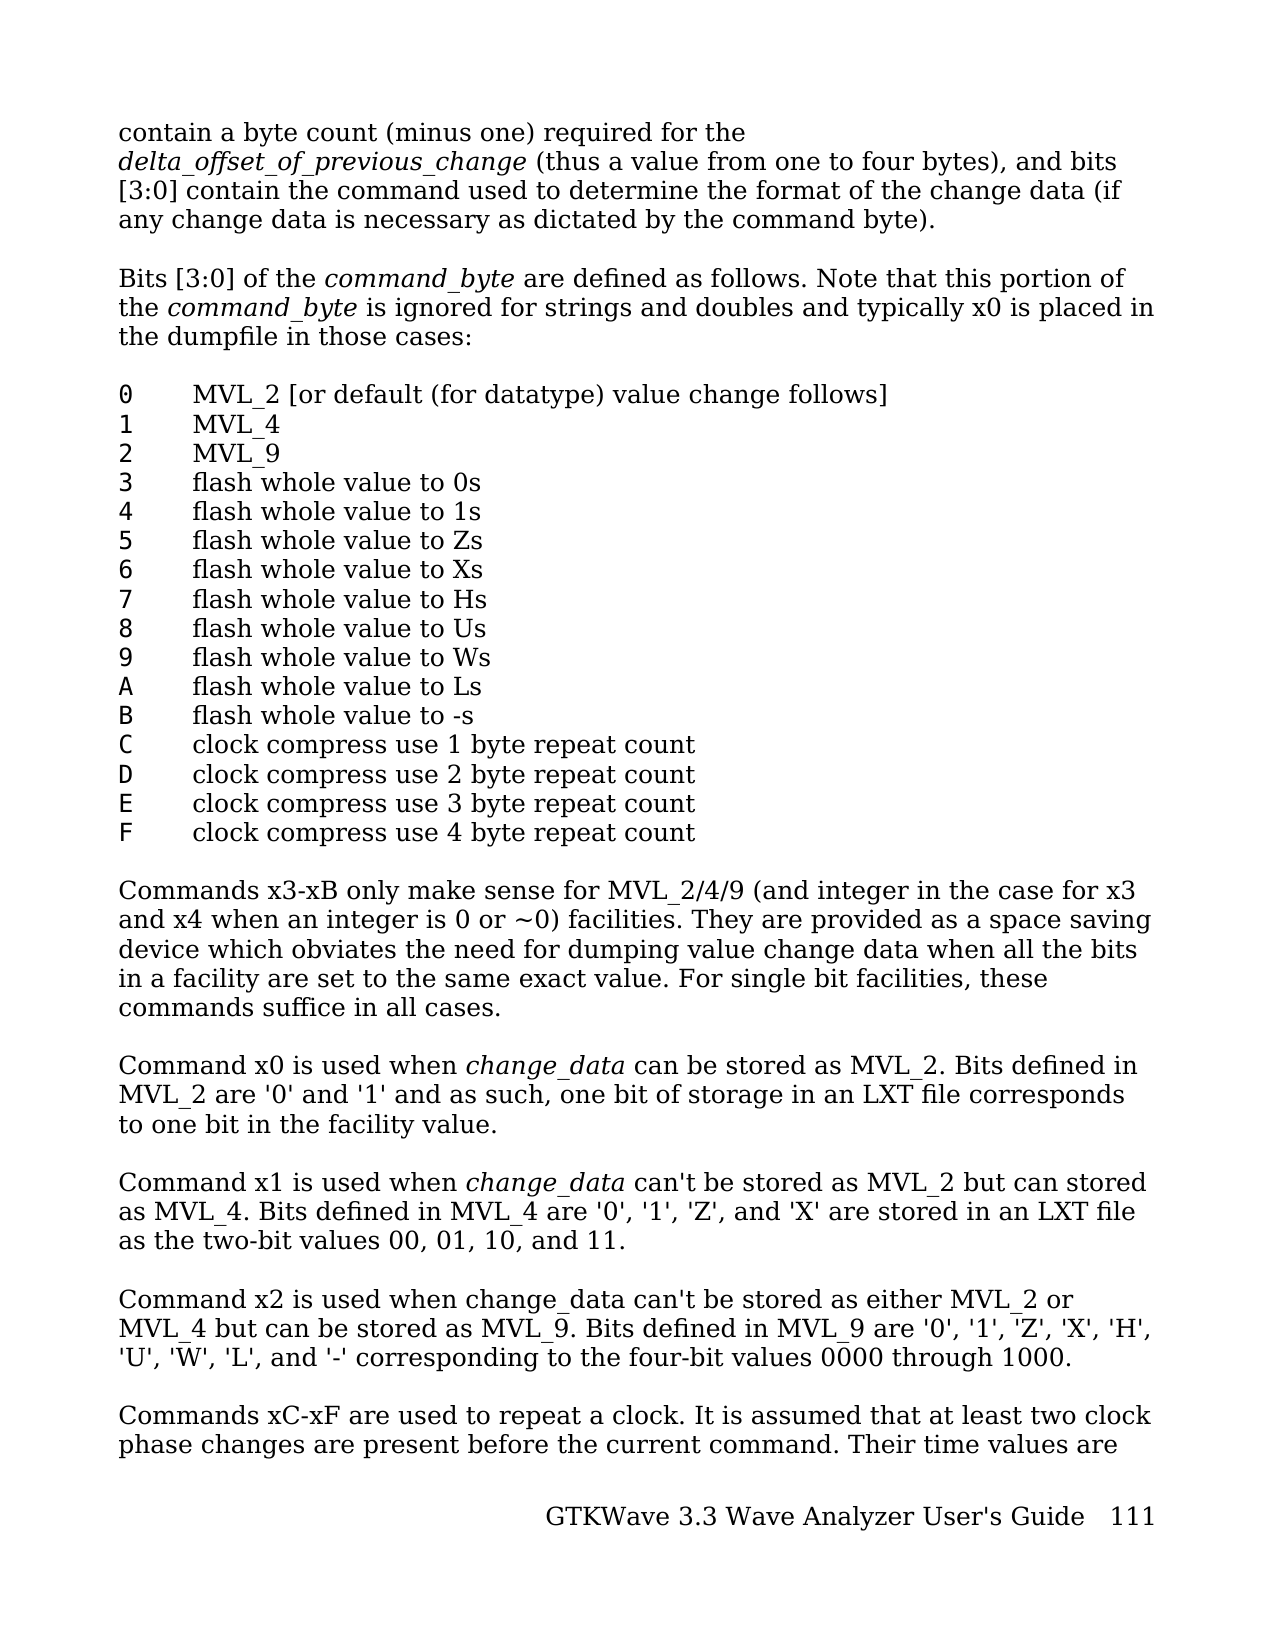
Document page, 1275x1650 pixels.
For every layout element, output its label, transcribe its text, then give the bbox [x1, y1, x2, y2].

text contain a byte count (minus one) required for the delta_offset_of_previous_change (thus a value from one to four bytes), and bits [3:0] contain the command used to determine the format of the change data (if any change data is necessary as dictated by the command byte). Bits [3:0] of the command_byte are defined as follows. Note that this portion of the command_byte is ignored for strings and doubles and typically x0 is placed in the dumpfile in those cases: 0 MVL_2 [or default (for datatype) value change follows] 1 MVL_4 2 MVL_9 3 flash whole value to 0s 4 flash whole value to 1s 5 flash whole value to Zs 6 flash whole value to Xs 7 flash whole value to Hs 8 flash whole value to Us 9 flash whole value to Ws A flash whole value to Ls B flash whole value to -s C clock compress use 1 byte repeat count D clock compress use 2 byte repeat count E clock compress use 3 byte repeat count F clock compress use 4 byte repeat count Commands x3-xB only make sense for MVL_2/4/9 (and integer in the case for x3 and x4 when an integer is 0 or ~0) facilities. They are provided as a space saving device which obviates the need for dumping value change data when all the bits in a facility are set to the same exact value. For single bit facilities, these commands suffice in all cases. Command x0 is used when change_data can be stored as MVL_2. Bits defined in MVL_2 are '0' and '1' and as such, one bit of storage in an LXT file corresponds to one bit in the facility value. Command x1 is used when change_data can't be stored as MVL_2 but can stored as MVL_4. Bits defined in MVL_4 are '0', '1', 'Z', and 'X' are stored in an LXT file as the two-bit values 00, 01, 10, and 11. Command x2 is used when change_data can't be stored as either MVL_2 or MVL_4 but can be stored as MVL_9. Bits defined in MVL_9 are '0', '1', 'Z', 'X', 'H', 'U', 'W', 'L', and '-' corresponding to the four-bit values 0000 through 1000. Commands xC-xF are used to repeat a clock. It is assumed that at least two clock phase changes are present before the current command. Their time values are [118, 118, 1157, 1460]
